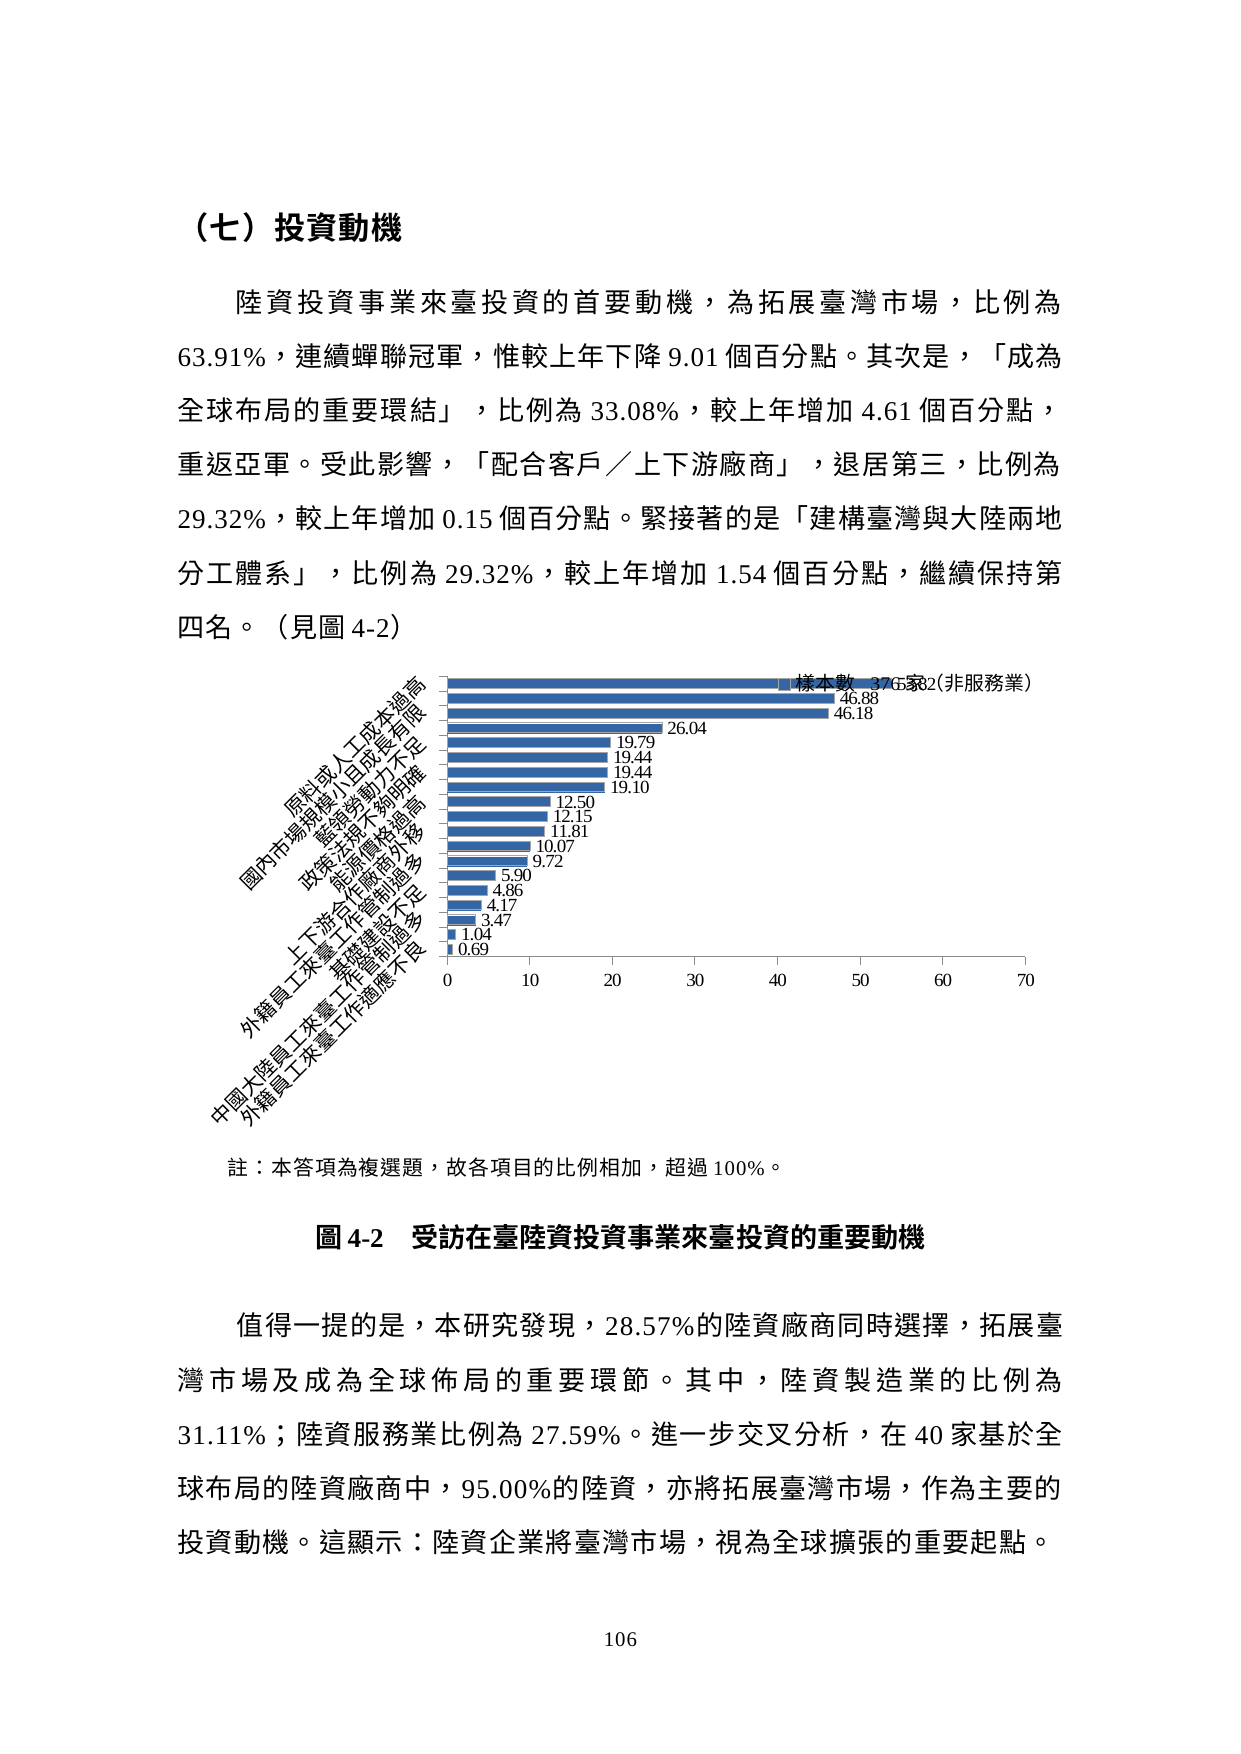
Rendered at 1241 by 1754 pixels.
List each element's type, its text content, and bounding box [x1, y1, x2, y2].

text 註：本答項為複選題，故各項目的比例相加，超過100%。 [177, 1152, 1063, 1182]
text 圖4-2 受訪在臺陸資投資事業來臺投資的重要動機 [177, 1216, 1063, 1255]
text 陸資投資事業來臺投資的首要動機，為拓展臺灣市場，比例為63.91%，連續蟬聯冠軍，惟較上年下降9.01個百分點。其次是，「成為全球布局的重要環結」，比例為33.08%，較上年增加4.61個百分點，重返亞軍。受此影響，「配合客戶／上下游廠商」，退居第三，比例為29.32%，較上年增加0.15個百分點。緊接著的是「建構臺灣與大陸兩地分工體系」，比例為29.32%，較上年增加1.54個百分點，繼續保持第四名。（見圖4-2） [177, 269, 1063, 648]
subtitle （七）投資動機 [177, 196, 1063, 250]
text 值得一提的是，本研究發現，28.57%的陸資廠商同時選擇，拓展臺灣市場及成為全球佈局的重要環節。其中，陸資製造業的比例為31.11%；陸資服務業比例為27.59%。進一步交叉分析，在40家基於全球布局的陸資廠商中，95.00%的陸資，亦將拓展臺灣市場，作為主要的投資動機。這顯示：陸資企業將臺灣市場，視為全球擴張的重要起點。 [177, 1292, 1063, 1563]
